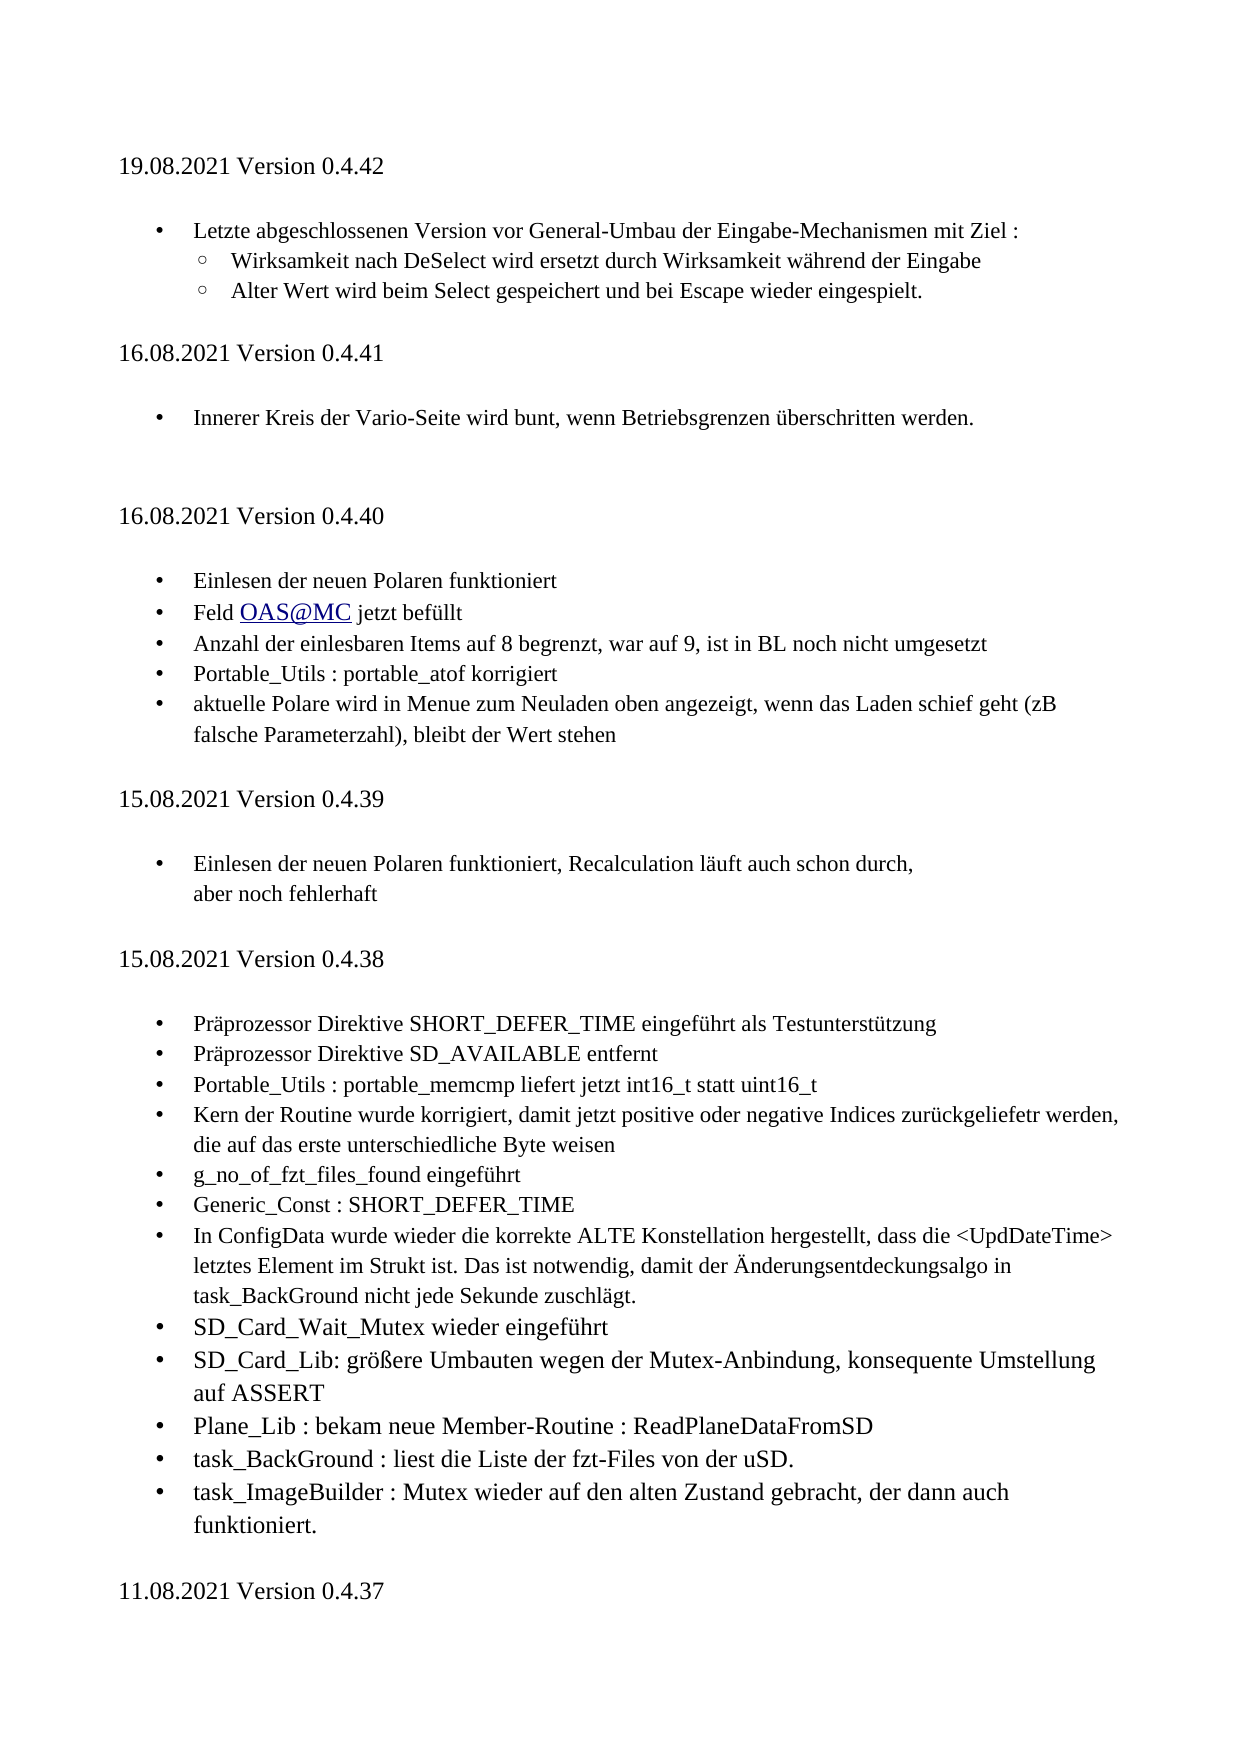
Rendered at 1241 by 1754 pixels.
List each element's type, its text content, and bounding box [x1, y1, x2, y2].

text 19.08.2021 Version 0.4.42 [118, 151, 1122, 180]
list aktuelle Polare wird in Menue zum Neuladen oben angezeigt, wenn das Laden schief geht (zB falsche Parameterzahl), bleibt der Wert stehen [156, 690, 1122, 780]
list SD_Card_Wait_Mutex wieder eingeführt [156, 1312, 1122, 1341]
list Einlesen der neuen Polaren funktioniert [156, 567, 1122, 593]
list Portable_Utils : portable_atof korrigiert [156, 660, 1122, 687]
list Alter Wert wird beim Select gespeichert und bei Escape wieder eingespielt. [193, 278, 1122, 334]
list Innerer Kreis der Vario-Seite wird bunt, wenn Betriebsgrenzen überschritten werden. [156, 404, 1122, 463]
list Wirksamkeit nach DeSelect wird ersetzt durch Wirksamkeit während der Eingabe [193, 247, 1122, 274]
list Letzte abgeschlossenen Version vor General-Umbau der Eingabe-Mechanismen mit Ziel : [156, 217, 1122, 243]
list task_ImageBuilder : Mutex wieder auf den alten Zustand gebracht, der dann auch funktioniert. [156, 1477, 1122, 1572]
list Präprozessor Direktive SHORT_DEFER_TIME eingeführt als Testunterstützung [156, 1010, 1122, 1037]
list g_no_of_fzt_files_found eingeführt [156, 1161, 1122, 1188]
list Kern der Routine wurde korrigiert, damit jetzt positive oder negative Indices zurückgeliefetr werden, die auf das erste unterschiedliche Byte weisen [156, 1101, 1122, 1157]
list In ConfigData wurde wieder die korrekte ALTE Konstellation hergestellt, dass die <UpdDateTime> letztes Element im Strukt ist. Das ist notwendig, damit der Änderungsentdeckungsalgo in task_BackGround nicht jede Sekunde zuschlägt. [156, 1222, 1122, 1308]
list Generic_Const : SHORT_DEFER_TIME [156, 1191, 1122, 1218]
text 11.08.2021 Version 0.4.37 [118, 1576, 1122, 1605]
list Plane_Lib : bekam neue Member-Routine : ReadPlaneDataFromSD [156, 1411, 1122, 1440]
list task_BackGround : liest die Liste der fzt-Files von der uSD. [156, 1444, 1122, 1473]
text 16.08.2021 Version 0.4.41 [118, 338, 1122, 367]
text 15.08.2021 Version 0.4.38 [118, 944, 1122, 973]
text 16.08.2021 Version 0.4.40 [118, 501, 1122, 529]
text 15.08.2021 Version 0.4.39 [118, 784, 1122, 813]
list Präprozessor Direktive SD_AVAILABLE entfernt [156, 1040, 1122, 1067]
list Anzahl der einlesbaren Items auf 8 begrenzt, war auf 9, ist in BL noch nicht umgesetzt [156, 630, 1122, 656]
list Feld OAS@MC jetzt befüllt [156, 597, 1122, 626]
list Einlesen der neuen Polaren funktioniert, Recalculation läuft auch schon durch, aber noch fehlerhaft [156, 850, 1122, 940]
list SD_Card_Lib: größere Umbauten wegen der Mutex-Anbindung, konsequente Umstellung auf ASSERT [156, 1345, 1122, 1407]
list [156, 118, 1122, 147]
list Portable_Utils : portable_memcmp liefert jetzt int16_t statt uint16_t [156, 1071, 1122, 1097]
